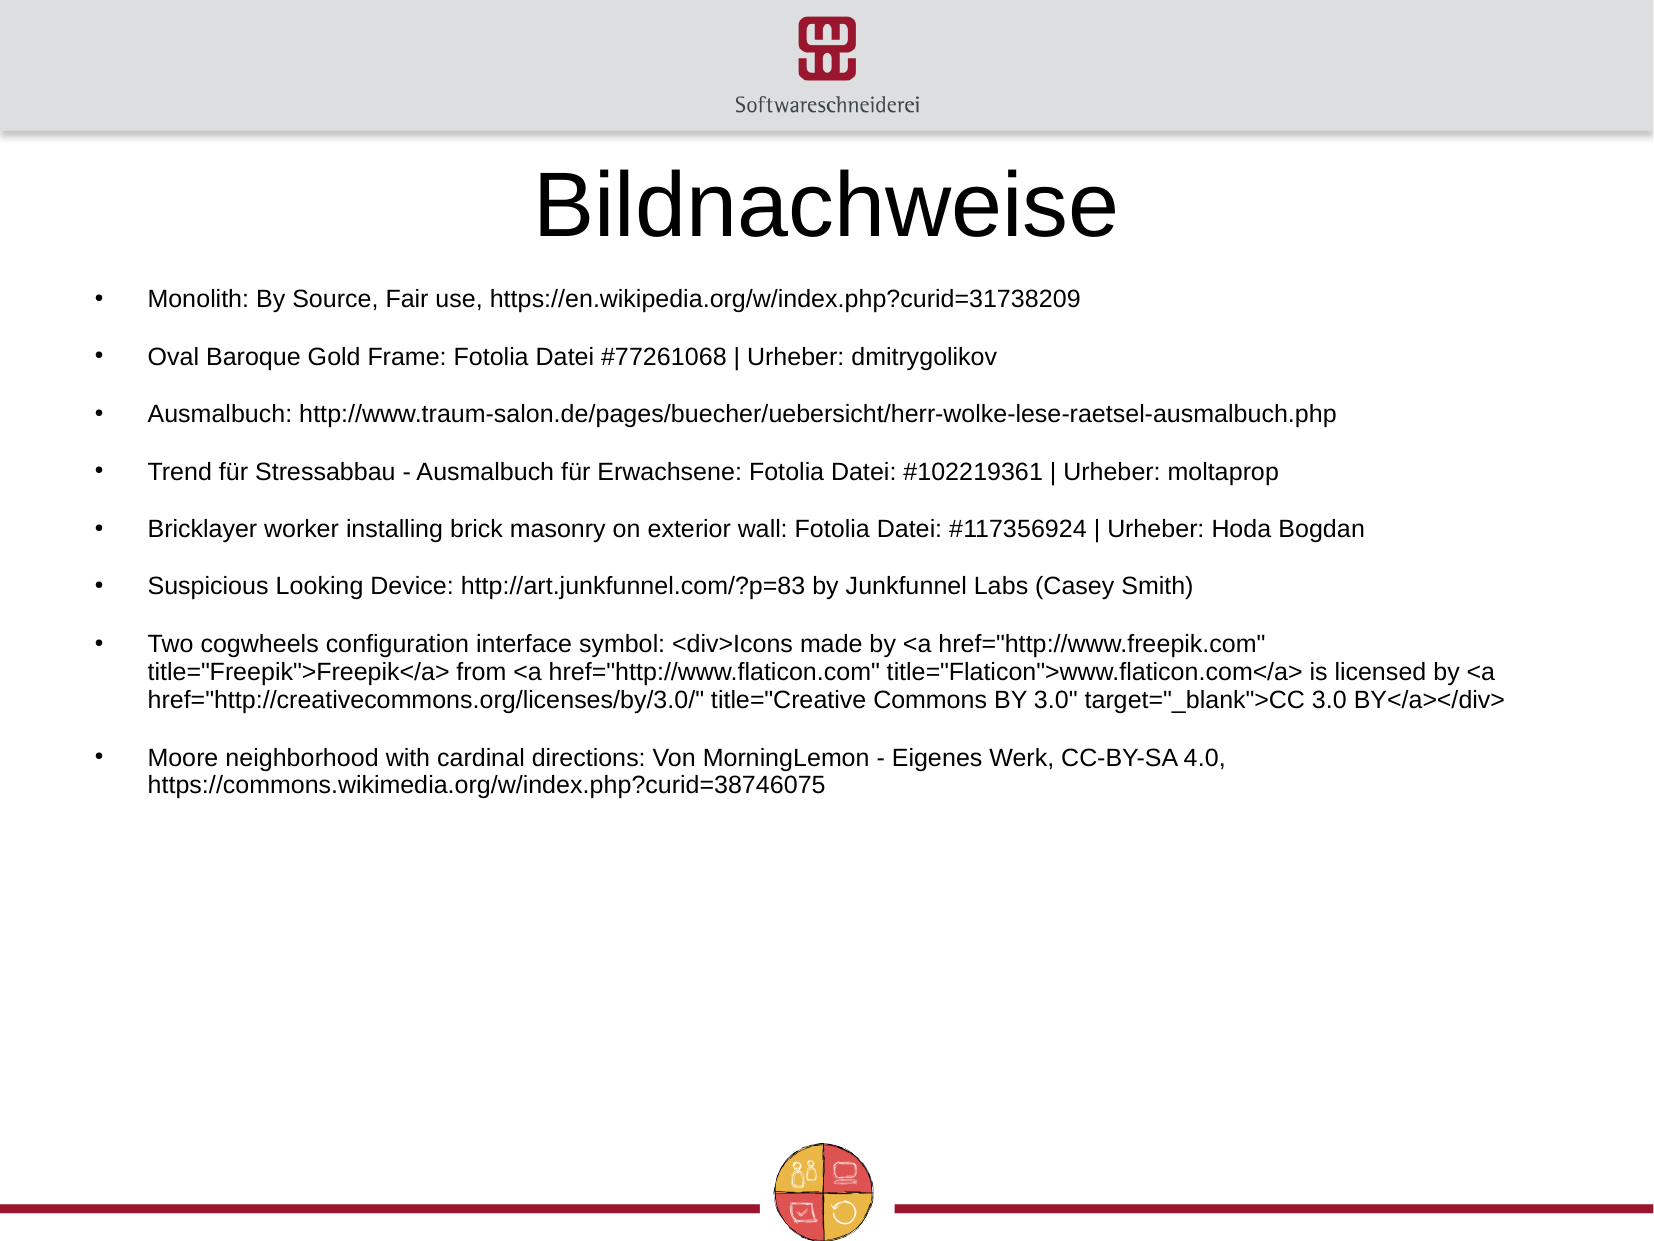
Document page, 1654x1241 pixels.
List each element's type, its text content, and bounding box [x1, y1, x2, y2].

picture [0, 0, 1654, 1241]
title Bildnachweise [82, 147, 1571, 257]
list Monolith: By Source, Fair use, https://en.wikipedia.org/w/index.php?curid=31738209 Oval Baroque Gold Frame: Fotolia Datei #77261068 | Urheber: dmitrygolikov Ausmalbuch: http://www.traum-salon.de/pages/buecher/uebersicht/herr-wolke-lese-raetsel-ausmalbuch.php Trend für Stressabbau - Ausmalbuch für Erwachsene: Fotolia Datei: #102219361 | Urheber: moltaprop Bricklayer worker installing brick masonry on exterior wall: Fotolia Datei: #117356924 | Urheber: Hoda Bogdan Suspicious Looking Device: http://art.junkfunnel.com/?p=83 by Junkfunnel Labs (Casey Smith) Two cogwheels configuration interface symbol: <div>Icons made by <a href="http://www.freepik.com" title="Freepik">Freepik</a> from <a href="http://www.flaticon.com" title="Flaticon">www.flaticon.com</a> is licensed by <a href="http://creativecommons.org/licenses/by/3.0/" title="Creative Commons BY 3.0" target="_blank">CC 3.0 BY</a></div> Moore neighborhood with cardinal directions: Von MorningLemon - Eigenes Werk, CC-BY-SA 4.0, https://commons.wikimedia.org/w/index.php?curid=38746075 [76, 284, 1565, 1004]
